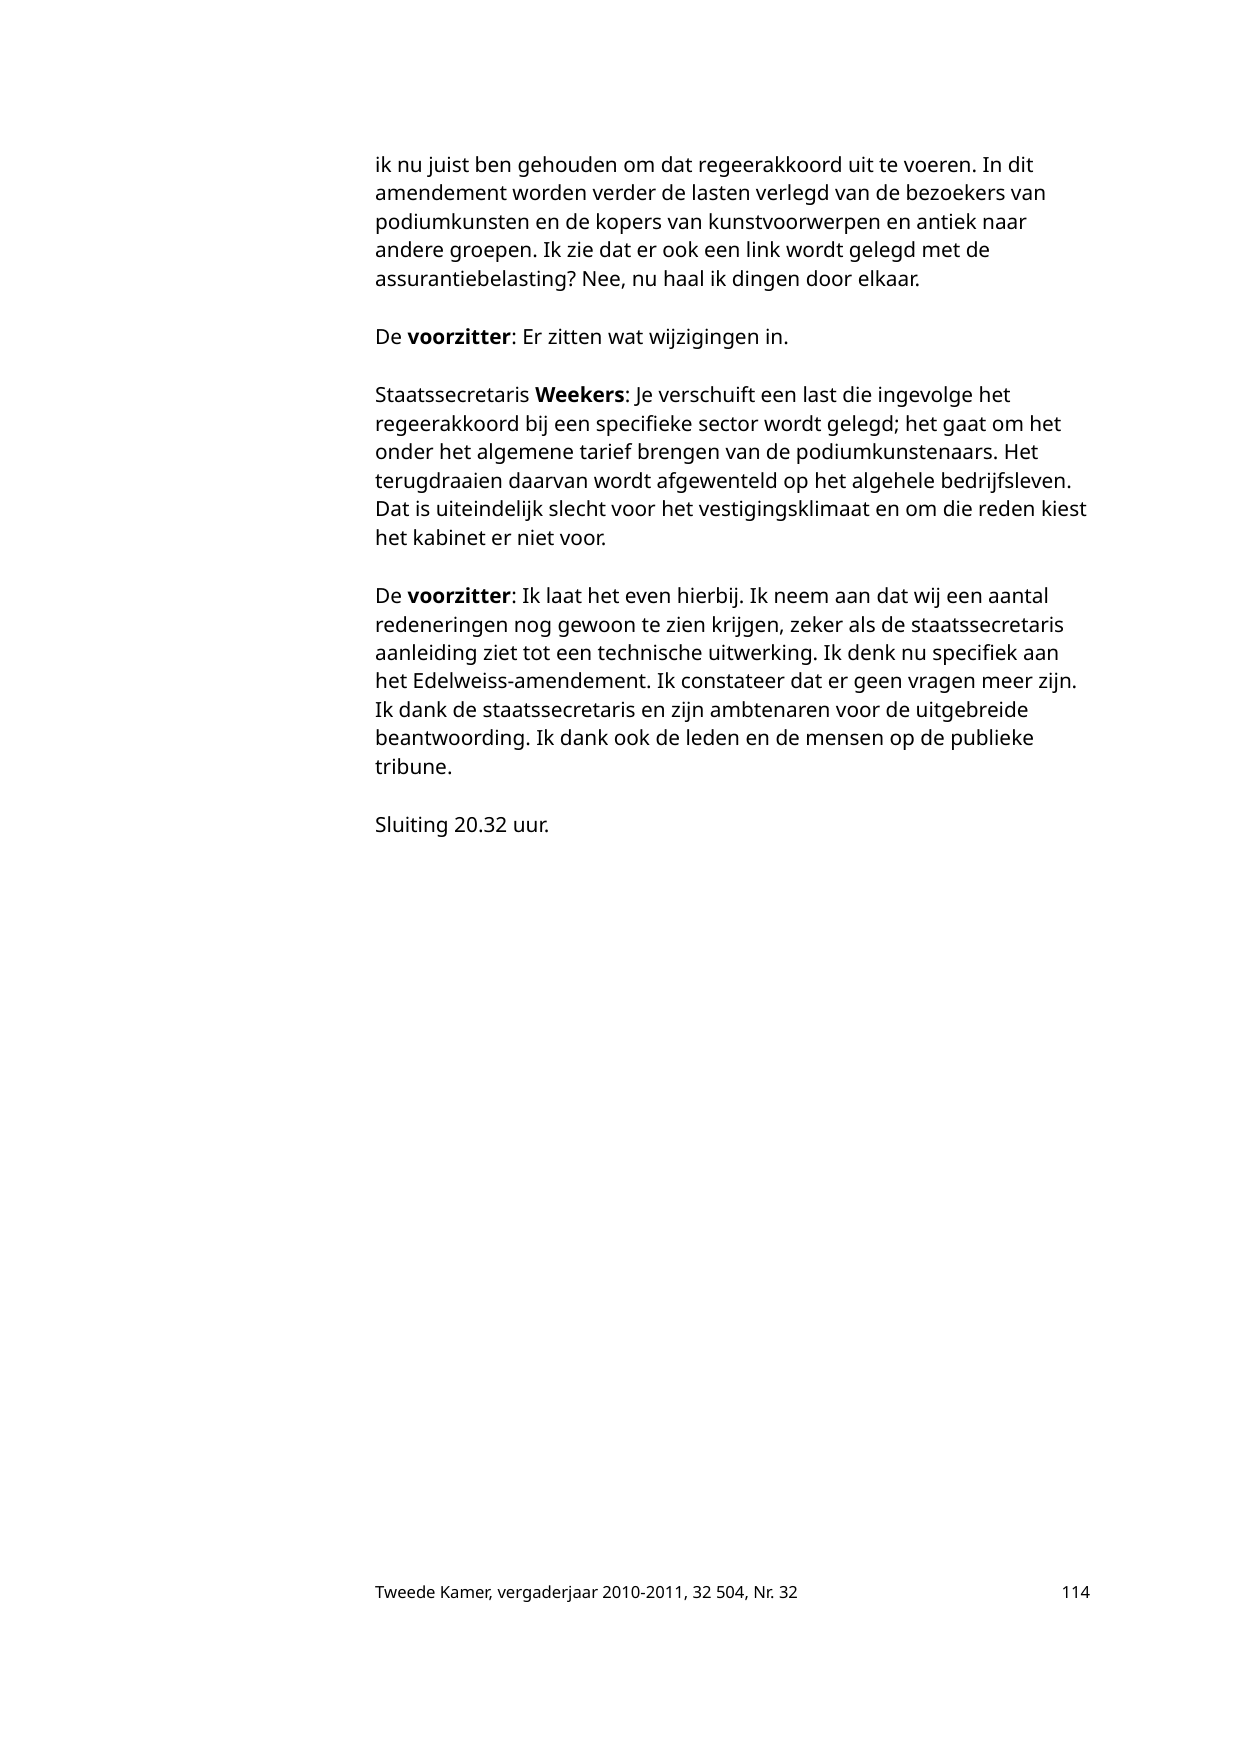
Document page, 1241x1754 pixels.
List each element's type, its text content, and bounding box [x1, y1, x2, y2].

text ik nu juist ben gehouden om dat regeerakkoord uit te voeren. In dit amendement worden verder de lasten verlegd van de bezoekers van podiumkunsten en de kopers van kunstvoorwerpen en antiek naar andere groepen. Ik zie dat er ook een link wordt gelegd met de assurantiebelasting? Nee, nu haal ik dingen door elkaar. [375, 150, 1090, 292]
text De voorzitter: Ik laat het even hierbij. Ik neem aan dat wij een aantal redeneringen nog gewoon te zien krijgen, zeker als de staatssecretaris aanleiding ziet tot een technische uitwerking. Ik denk nu specifiek aan het Edelweiss-amendement. Ik constateer dat er geen vragen meer zijn. Ik dank de staatssecretaris en zijn ambtenaren voor de uitgebreide beantwoording. Ik dank ook de leden en de mensen op de publieke tribune. [375, 581, 1090, 780]
text De voorzitter: Er zitten wat wijzigingen in. [375, 322, 1090, 351]
text Staatssecretaris Weekers: Je verschuift een last die ingevolge het regeerakkoord bij een specifieke sector wordt gelegd; het gaat om het onder het algemene tarief brengen van de podiumkunstenaars. Het terugdraaien daarvan wordt afgewenteld op het algehele bedrijfsleven. Dat is uiteindelijk slecht voor het vestigingsklimaat en om die reden kiest het kabinet er niet voor. [375, 381, 1090, 551]
text Sluiting 20.32 uur. [375, 810, 1090, 839]
